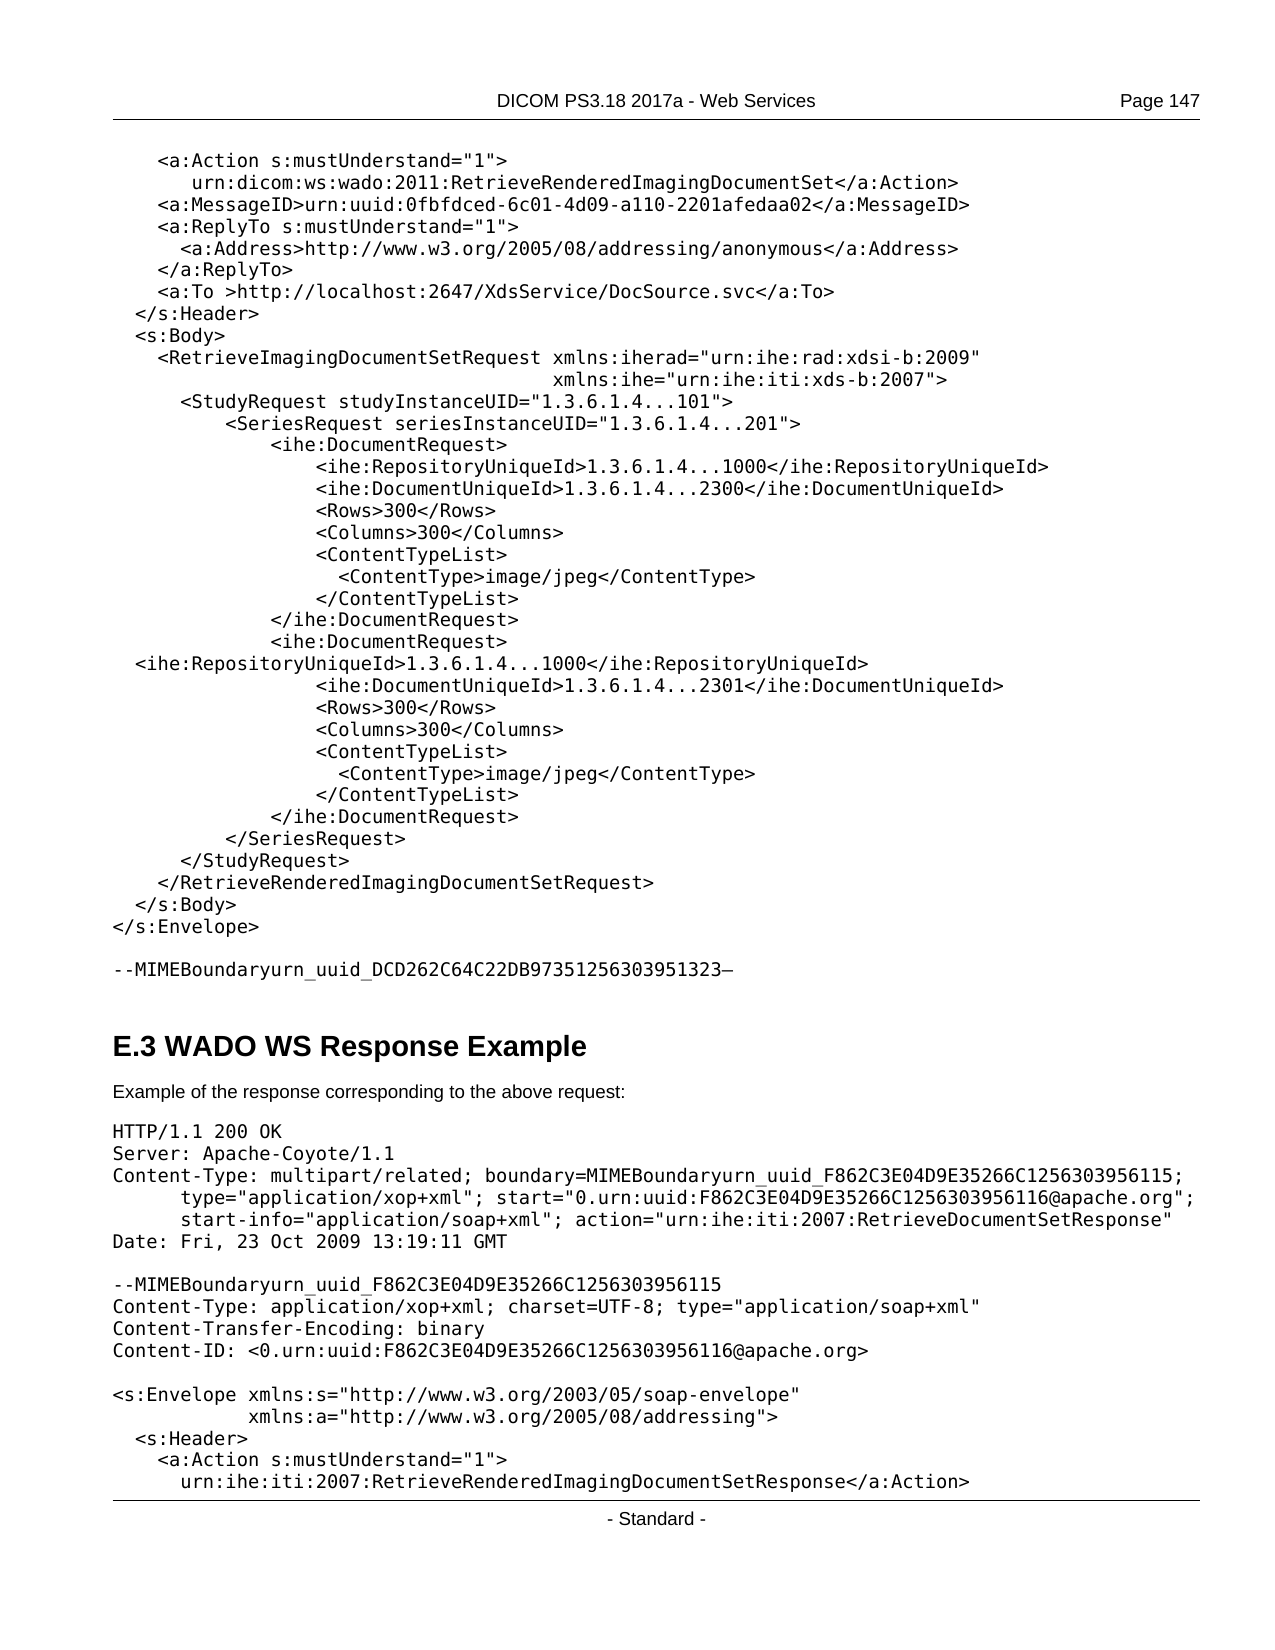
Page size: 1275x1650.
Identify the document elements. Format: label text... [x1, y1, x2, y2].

text E.3 WADO WS Response Example [112, 1029, 1200, 1062]
text HTTP/1.1 200 OK Server: Apache-Coyote/1.1 Content-Type: multipart/related; boundary=MIMEBoundaryurn_uuid_F862C3E04D9E35266C1256303956115; type="application/xop+xml"; start="0.urn:uuid:F862C3E04D9E35266C1256303956116@apache.org"; start-info="application/soap+xml"; action="urn:ihe:iti:2007:RetrieveDocumentSetResponse" Date: Fri, 23 Oct 2009 13:19:11 GMT --MIMEBoundaryurn_uuid_F862C3E04D9E35266C1256303956115 Content-Type: application/xop+xml; charset=UTF-8; type="application/soap+xml" Content-Transfer-Encoding: binary Content-ID: <0.urn:uuid:F862C3E04D9E35266C1256303956116@apache.org> <s:Envelope xmlns:s="http://www.w3.org/2003/05/soap-envelope" xmlns:a="http://www.w3.org/2005/08/addressing"> <s:Header> <a:Action s:mustUnderstand="1"> urn:ihe:iti:2007:RetrieveRenderedImagingDocumentSetResponse</a:Action> [112, 1121, 1200, 1493]
text Example of the response corresponding to the above request: [112, 1081, 1200, 1103]
text <a:Action s:mustUnderstand="1"> urn:dicom:ws:wado:2011:RetrieveRenderedImagingDocumentSet</a:Action> <a:MessageID>urn:uuid:0fbfdced-6c01-4d09-a110-2201afedaa02</a:MessageID> <a:ReplyTo s:mustUnderstand="1"> <a:Address>http://www.w3.org/2005/08/addressing/anonymous</a:Address> </a:ReplyTo> <a:To >http://localhost:2647/XdsService/DocSource.svc</a:To> </s:Header> <s:Body> <RetrieveImagingDocumentSetRequest xmlns:iherad="urn:ihe:rad:xdsi-b:2009" xmlns:ihe="urn:ihe:iti:xds-b:2007"> <StudyRequest studyInstanceUID="1.3.6.1.4...101"> <SeriesRequest seriesInstanceUID="1.3.6.1.4...201"> <ihe:DocumentRequest> <ihe:RepositoryUniqueId>1.3.6.1.4...1000</ihe:RepositoryUniqueId> <ihe:DocumentUniqueId>1.3.6.1.4...2300</ihe:DocumentUniqueId> <Rows>300</Rows> <Columns>300</Columns> <ContentTypeList> <ContentType>image/jpeg</ContentType> </ContentTypeList> </ihe:DocumentRequest> <ihe:DocumentRequest> <ihe:RepositoryUniqueId>1.3.6.1.4...1000</ihe:RepositoryUniqueId> <ihe:DocumentUniqueId>1.3.6.1.4...2301</ihe:DocumentUniqueId> <Rows>300</Rows> <Columns>300</Columns> <ContentTypeList> <ContentType>image/jpeg</ContentType> </ContentTypeList> </ihe:DocumentRequest> </SeriesRequest> </StudyRequest> </RetrieveRenderedImagingDocumentSetRequest> </s:Body> </s:Envelope> --MIMEBoundaryurn_uuid_DCD262C64C22DB97351256303951323— [112, 150, 1200, 1010]
